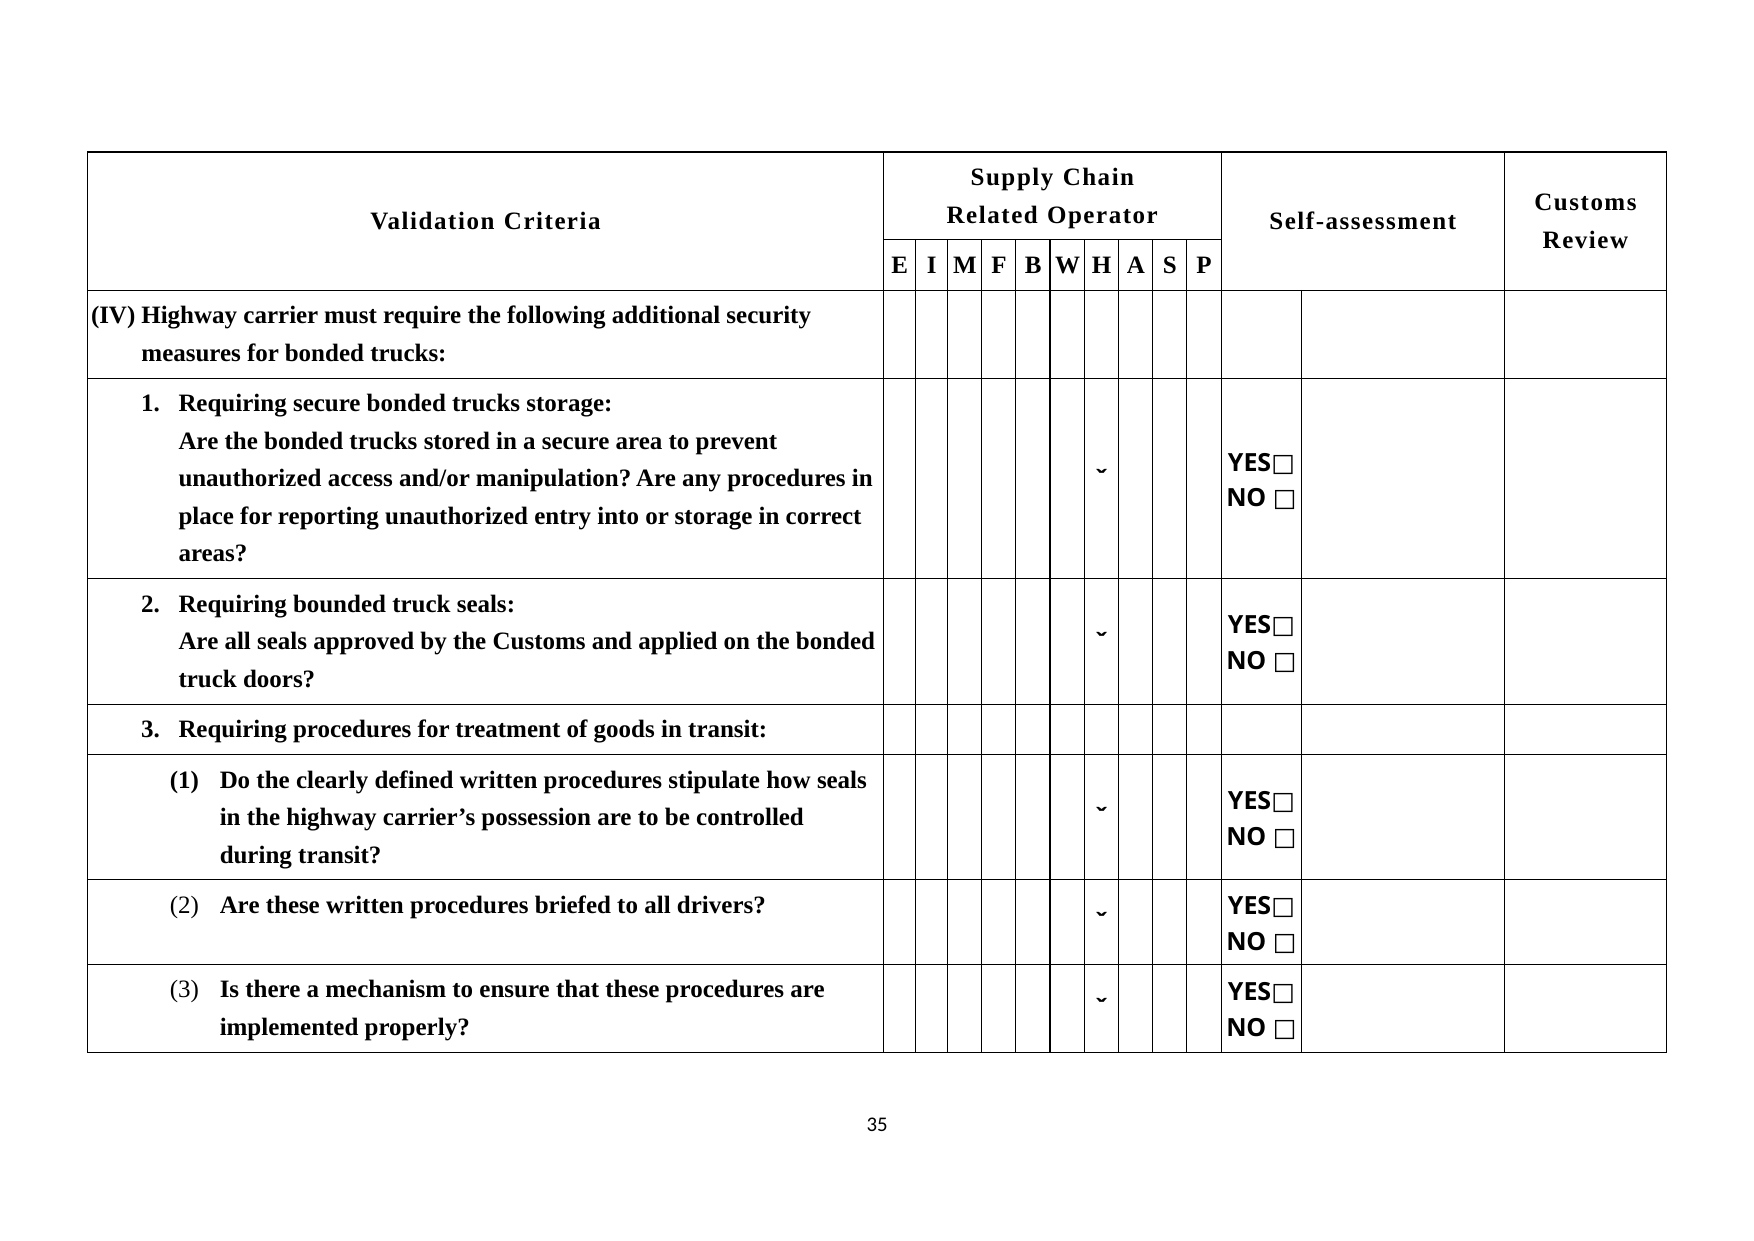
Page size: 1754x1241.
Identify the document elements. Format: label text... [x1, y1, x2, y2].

table_cell [982, 579, 1015, 703]
table_cell [948, 579, 981, 703]
table_cell [884, 965, 915, 1052]
table_cell [1051, 880, 1084, 964]
table_cell M [948, 240, 981, 290]
table_cell YES□ NO □ [1222, 755, 1301, 879]
table_cell [1119, 965, 1152, 1052]
table_cell Requiring secure bonded trucks storage: Are the bonded trucks stored in a secure area to prevent unauthorized access and/or manipulation? Are any procedures in place for reporting unauthorized entry into or storage in correct areas? [88, 379, 883, 578]
table_cell [1119, 379, 1152, 578]
table_cell [916, 755, 947, 879]
table_cell [1153, 291, 1186, 378]
table_cell [948, 755, 981, 879]
table_cell [948, 291, 981, 378]
table_cell [1222, 705, 1301, 754]
table_cell [1505, 379, 1666, 578]
table_cell [1153, 880, 1186, 964]
table_cell [1119, 705, 1152, 754]
table_cell ˇ [1085, 965, 1118, 1052]
table_cell [916, 579, 947, 703]
table_cell [982, 880, 1015, 964]
table_cell [1016, 755, 1049, 879]
table_cell YES□ NO □ [1222, 579, 1301, 703]
table_cell [1187, 755, 1221, 879]
table_cell Highway carrier must require the following additional security measures for bonded trucks: [88, 291, 883, 378]
table_cell [884, 705, 915, 754]
table_cell [1302, 705, 1504, 754]
table_cell [1051, 705, 1084, 754]
table_cell Is there a mechanism to ensure that these procedures are implemented properly? [88, 965, 883, 1052]
table_cell [1119, 579, 1152, 703]
table_cell [1302, 579, 1504, 703]
table_cell [1051, 965, 1084, 1052]
table_cell F [982, 240, 1015, 290]
table_cell [1051, 579, 1084, 703]
table_cell [1051, 755, 1084, 879]
table_header Self-assessment [1222, 153, 1504, 290]
table_cell [1505, 705, 1666, 754]
table_cell B [1016, 240, 1049, 290]
table_cell [1016, 579, 1049, 703]
table_cell [916, 705, 947, 754]
table_cell [884, 291, 915, 378]
table_cell [916, 880, 947, 964]
table_cell [1051, 379, 1084, 578]
table_cell ˇ [1085, 880, 1118, 964]
table_cell [1505, 880, 1666, 964]
table_cell [1505, 965, 1666, 1052]
table_header Validation Criteria [88, 153, 883, 290]
table_cell [1016, 880, 1049, 964]
table_cell YES□ NO □ [1222, 880, 1301, 964]
table_cell I [916, 240, 947, 290]
table_cell [948, 880, 981, 964]
table_cell Are these written procedures briefed to all drivers? [88, 880, 883, 964]
table_cell YES□ NO □ [1222, 965, 1301, 1052]
table_cell [916, 965, 947, 1052]
table_cell [1187, 379, 1221, 578]
table_cell ˇ [1085, 579, 1118, 703]
table_cell [1153, 579, 1186, 703]
table_cell [1153, 965, 1186, 1052]
table_cell W [1051, 240, 1084, 290]
table_cell [982, 379, 1015, 578]
table_cell [1119, 880, 1152, 964]
table_cell Requiring bounded truck seals: Are all seals approved by the Customs and applied on the bonded truck doors? [88, 579, 883, 703]
table_cell [982, 755, 1015, 879]
table_cell [1051, 291, 1084, 378]
table_cell [1302, 291, 1504, 378]
table_cell [916, 379, 947, 578]
table_cell [1302, 379, 1504, 578]
table_cell [1302, 755, 1504, 879]
table_cell [982, 965, 1015, 1052]
table_cell [1302, 965, 1504, 1052]
table_cell [1085, 705, 1118, 754]
table_cell S [1153, 240, 1186, 290]
table_cell [1016, 379, 1049, 578]
table_cell [1153, 755, 1186, 879]
table_cell [1187, 705, 1221, 754]
table_cell ˇ [1085, 379, 1118, 578]
table_cell [1187, 291, 1221, 378]
table_cell E [884, 240, 915, 290]
table_cell [884, 755, 915, 879]
table_cell [1187, 880, 1221, 964]
table_cell [1153, 379, 1186, 578]
table_cell YES□ NO □ [1222, 379, 1301, 578]
table_cell P [1187, 240, 1221, 290]
table_cell Requiring procedures for treatment of goods in transit: [88, 705, 883, 754]
table_cell [884, 579, 915, 703]
table_header Customs Review [1505, 153, 1666, 290]
table_cell [948, 379, 981, 578]
table_cell [1505, 755, 1666, 879]
table_cell [1016, 705, 1049, 754]
table_cell [1222, 291, 1301, 378]
table_cell [948, 965, 981, 1052]
table_cell [884, 379, 915, 578]
table_cell [1119, 755, 1152, 879]
table_cell [1302, 880, 1504, 964]
table_cell [1505, 291, 1666, 378]
table_cell ˇ [1085, 755, 1118, 879]
table_cell H [1085, 240, 1118, 290]
table_cell [916, 291, 947, 378]
table_cell [1016, 965, 1049, 1052]
table_cell [1187, 579, 1221, 703]
table_cell [948, 705, 981, 754]
table_cell [1016, 291, 1049, 378]
table_cell [982, 291, 1015, 378]
table_cell [1187, 965, 1221, 1052]
table_cell A [1119, 240, 1152, 290]
table_cell [1085, 291, 1118, 378]
table_cell [884, 880, 915, 964]
table_cell [982, 705, 1015, 754]
table_cell [1153, 705, 1186, 754]
table_cell [1119, 291, 1152, 378]
table_cell Do the clearly defined written procedures stipulate how seals in the highway carrier’s possession are to be controlled during transit? [88, 755, 883, 879]
table_cell [1505, 579, 1666, 703]
table_header Supply Chain Related Operator [884, 153, 1221, 239]
